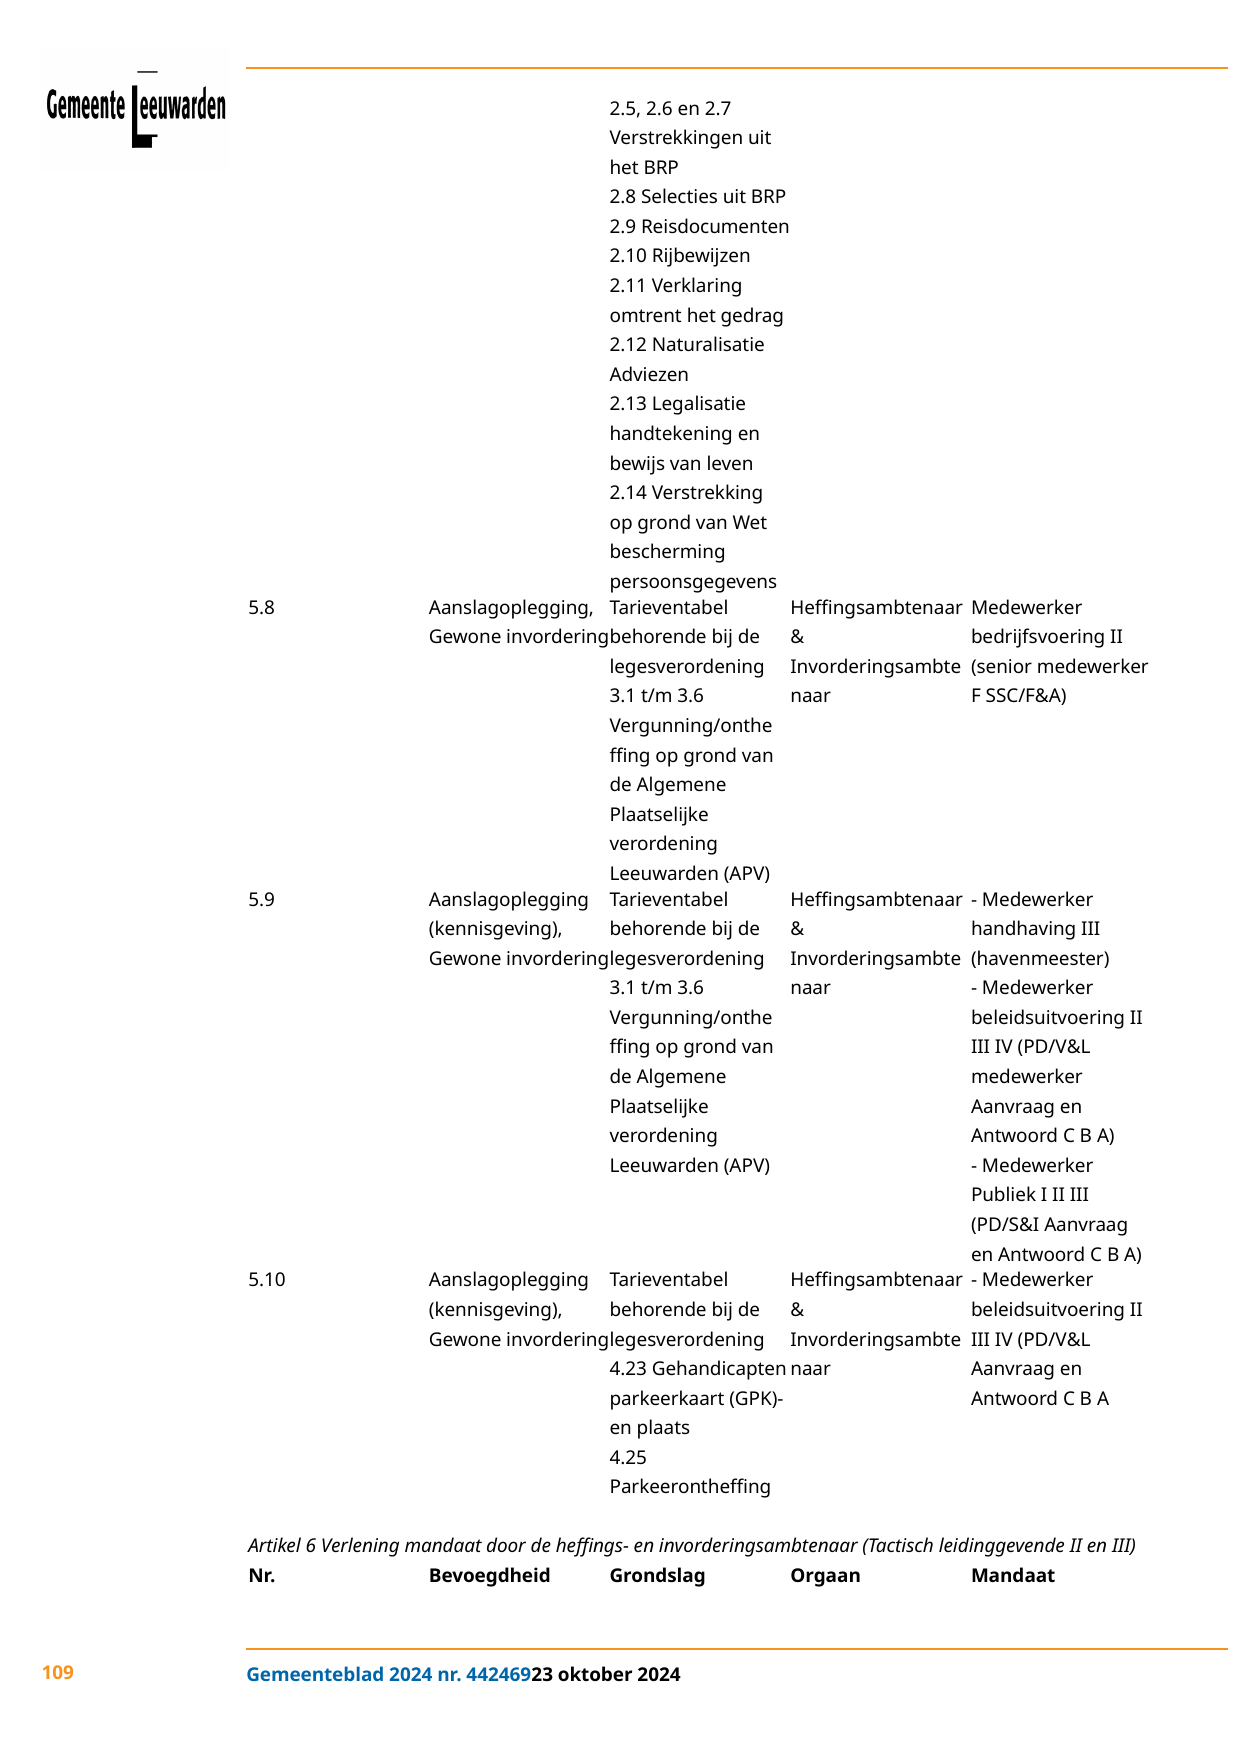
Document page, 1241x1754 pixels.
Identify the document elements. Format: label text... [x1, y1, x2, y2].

table_cell Aanslagoplegging (kennisgeving), Gewone invordering [429, 1267, 609, 1499]
table_cell Medewerker bedrijfsvoering II (senior medewerker F SSC/F&A) [971, 594, 1152, 886]
table_cell 5.9 [248, 886, 429, 1267]
table_cell 2.5, 2.6 en 2.7 Verstrekkingen uit het BRP 2.8 Selecties uit BRP 2.9 Reisdocumenten 2.10 Rijbewijzen 2.11 Verklaring omtrent het gedrag 2.12 Naturalisatie Adviezen 2.13 Legalisatie handtekening en bewijs van leven 2.14 Verstrekking op grond van Wet bescherming persoonsgegevens [609, 95, 790, 594]
table_cell [971, 95, 1152, 594]
table_header Grondslag [609, 1562, 790, 1588]
table_cell Heffingsambtenaar & Invorderingsambtenaar [790, 1267, 971, 1499]
table_cell [790, 95, 971, 594]
table_header Orgaan [790, 1562, 971, 1588]
table_header Bevoegdheid [429, 1562, 609, 1588]
table_cell [248, 95, 429, 594]
table_cell 5.10 [248, 1267, 429, 1499]
table_cell Heffingsambtenaar & Invorderingsambtenaar [790, 594, 971, 886]
table_cell Tarieventabel behorende bij de legesverordening 3.1 t/m 3.6 Vergunning/ontheffing op grond van de Algemene Plaatselijke verordening Leeuwarden (APV) [609, 594, 790, 886]
table_cell [429, 95, 609, 594]
text Artikel 6 Verlening mandaat door de heffings- en invorderingsambtenaar (Tactisch leidinggevende II en III) [248, 1532, 1152, 1558]
table_cell - Medewerker handhaving III (havenmeester) - Medewerker beleidsuitvoering II III IV (PD/V&L medewerker Aanvraag en Antwoord C B A) - Medewerker Publiek I II III (PD/S&I Aanvraag en Antwoord C B A) [971, 886, 1152, 1267]
table_cell Tarieventabel behorende bij de legesverordening 3.1 t/m 3.6 Vergunning/ontheffing op grond van de Algemene Plaatselijke verordening Leeuwarden (APV) [609, 886, 790, 1267]
table_header Nr. [248, 1562, 429, 1588]
table_cell Aanslagoplegging (kennisgeving), Gewone invordering [429, 886, 609, 1267]
table_cell - Medewerker beleidsuitvoering II III IV (PD/V&L Aanvraag en Antwoord C B A [971, 1267, 1152, 1499]
picture [41, 47, 231, 172]
table_cell Heffingsambtenaar & Invorderingsambtenaar [790, 886, 971, 1267]
table_cell 5.8 [248, 594, 429, 886]
table_header Mandaat [971, 1562, 1152, 1588]
table_cell Aanslagoplegging, Gewone invordering [429, 594, 609, 886]
table_cell Tarieventabel behorende bij de legesverordening 4.23 Gehandicapten parkeerkaart (GPK)- en plaats 4.25 Parkeerontheffing [609, 1267, 790, 1499]
